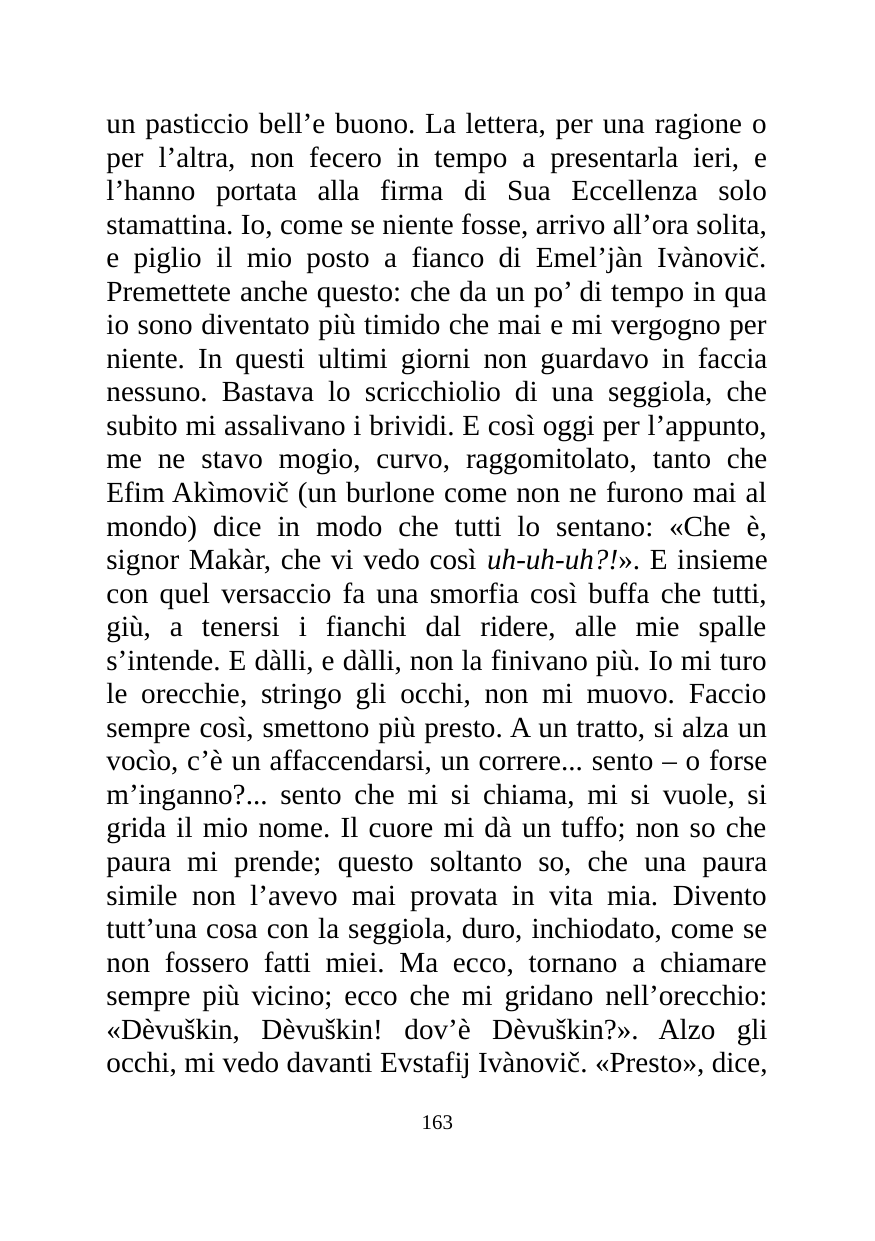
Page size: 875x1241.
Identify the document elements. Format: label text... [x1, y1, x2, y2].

text un pasticcio bell’e buono. La lettera, per una ragione o per l’altra, non fecero in tempo a presentarla ieri, e l’hanno portata alla firma di Sua Eccellenza solo stamattina. Io, come se niente fosse, arrivo all’ora solita, e piglio il mio posto a fianco di Emel’jàn Ivànovič. Premettete anche questo: che da un po’ di tempo in qua io sono diventato più timido che mai e mi vergogno per niente. In questi ultimi giorni non guardavo in faccia nessuno. Bastava lo scricchiolio di una seggiola, che subito mi assalivano i brividi. E così oggi per l’appunto, me ne stavo mogio, curvo, raggomitolato, tanto che Efim Akìmovič (un burlone come non ne furono mai al mondo) dice in modo che tutti lo sentano: «Che è, signor Makàr, che vi vedo così uh-uh-uh?!». E insieme con quel versaccio fa una smorfia così buffa che tutti, giù, a tenersi i fianchi dal ridere, alle mie spalle s’intende. E dàlli, e dàlli, non la finivano più. Io mi turo le orecchie, stringo gli occhi, non mi muovo. Faccio sempre così, smettono più presto. A un tratto, si alza un vocìo, c’è un affaccendarsi, un correre... sento – o forse m’inganno?... sento che mi si chiama, mi si vuole, si grida il mio nome. Il cuore mi dà un tuffo; non so che paura mi prende; questo soltanto so, che una paura simile non l’avevo mai provata in vita mia. Divento tutt’una cosa con la seggiola, duro, inchiodato, come se non fossero fatti miei. Ma ecco, tornano a chiamare sempre più vicino; ecco che mi gridano nell’orecchio: «Dèvuškin, Dèvuškin! dov’è Dèvuškin?». Alzo gli occhi, mi vedo davanti Evstafij Ivànovič. «Presto», dice, [106, 106, 768, 1079]
